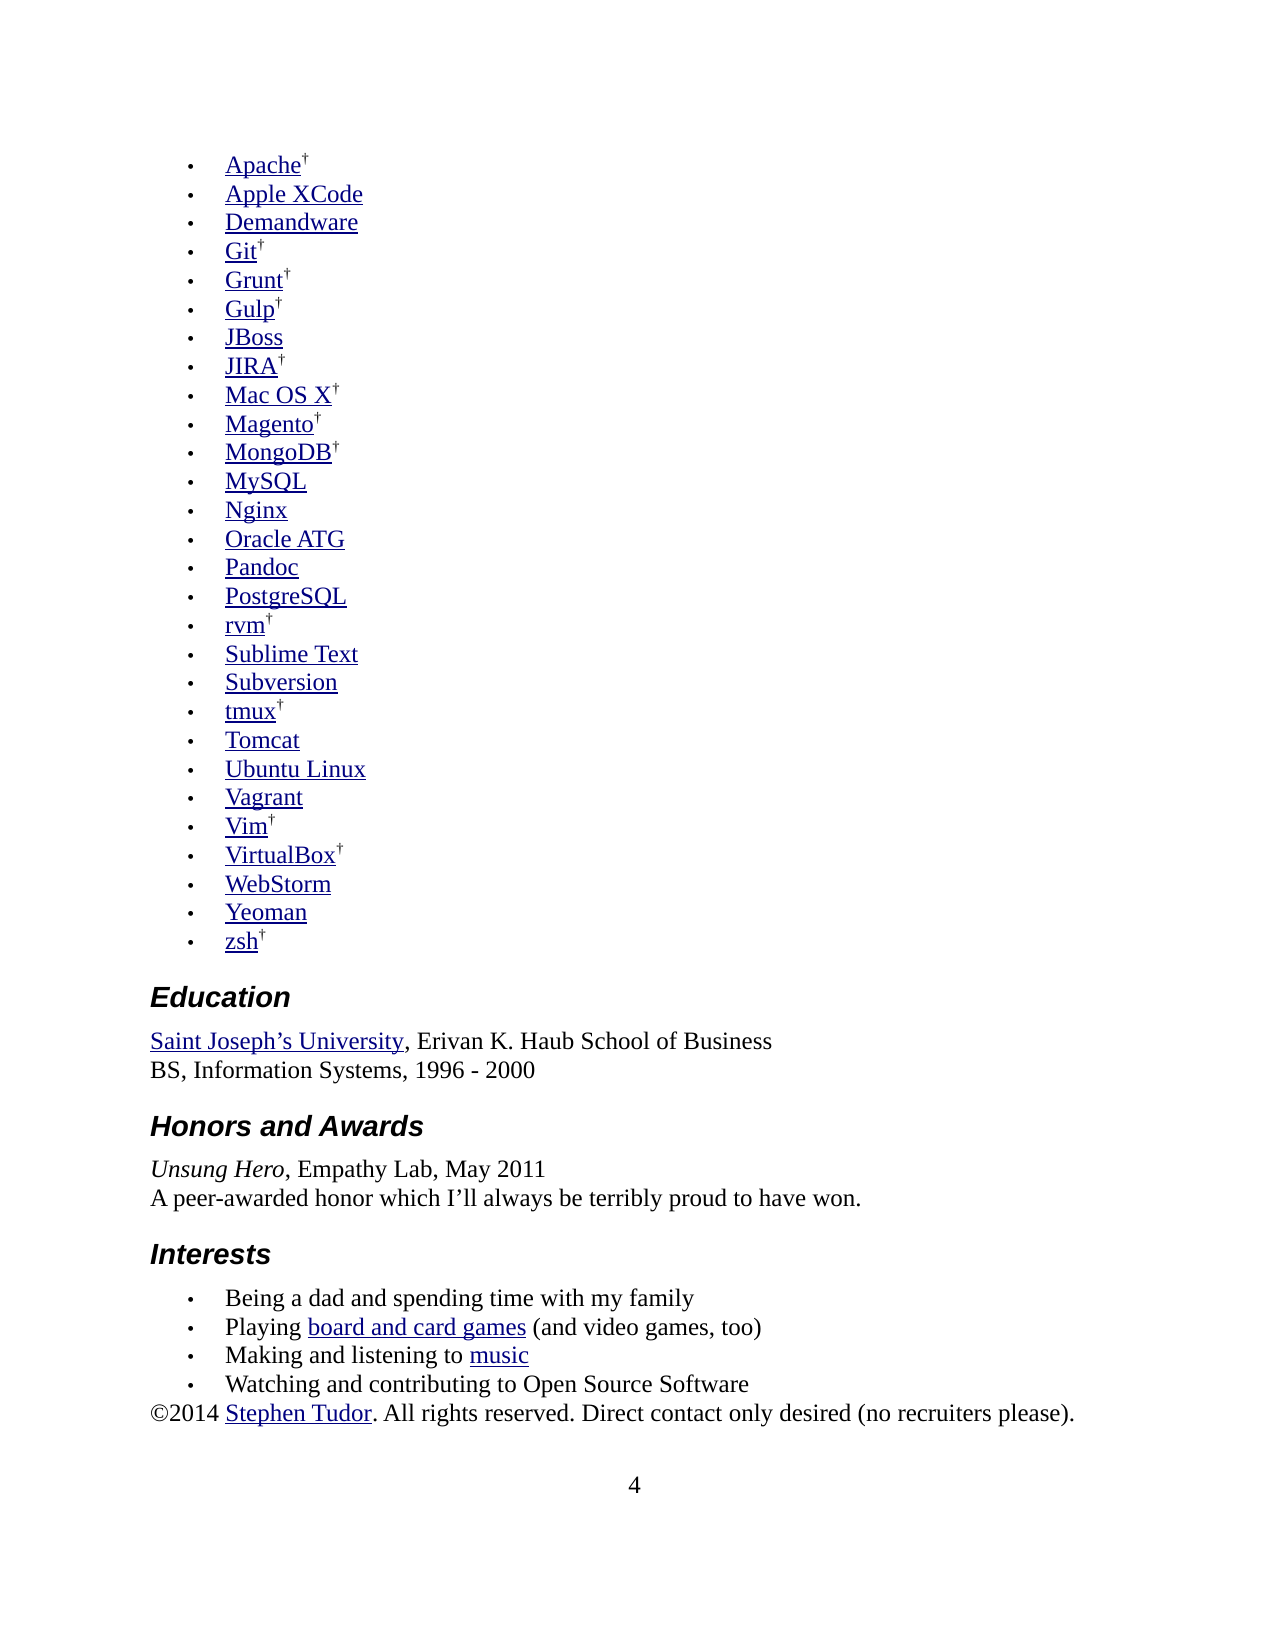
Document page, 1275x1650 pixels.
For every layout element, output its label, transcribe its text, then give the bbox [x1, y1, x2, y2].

list Yeoman [187, 897, 1125, 926]
text ©2014 Stephen Tudor. All rights reserved. Direct contact only desired (no recruiters please). [150, 1398, 1125, 1427]
subtitle Honors and Awards [150, 1108, 1125, 1142]
list Ubuntu Linux [187, 754, 1125, 782]
list Grunt† [187, 265, 1125, 294]
list Watching and contributing to Open Source Software [187, 1369, 1125, 1398]
list Making and listening to music [187, 1341, 1125, 1369]
list Magento† [187, 409, 1125, 437]
list Vagrant [187, 782, 1125, 811]
list Tomcat [187, 725, 1125, 754]
list Being a dad and spending time with my family [187, 1283, 1125, 1312]
subtitle Education [150, 980, 1125, 1013]
list rvm† [187, 610, 1125, 639]
text Unsung Hero, Empathy Lab, May 2011 A peer-awarded honor which I’ll always be terribly proud to have won. [150, 1154, 1125, 1212]
list JIRA† [187, 351, 1125, 380]
list Oracle ATG [187, 524, 1125, 552]
list MongoDB† [187, 437, 1125, 466]
list PostgreSQL [187, 581, 1125, 610]
list Pandoc [187, 552, 1125, 581]
list tmux† [187, 696, 1125, 725]
list Playing board and card games (and video games, too) [187, 1312, 1125, 1341]
list MySQL [187, 466, 1125, 495]
list JBoss [187, 322, 1125, 351]
list Subversion [187, 667, 1125, 696]
subtitle Interests [150, 1237, 1125, 1271]
list WebStorm [187, 869, 1125, 897]
list Sublime Text [187, 639, 1125, 667]
list Mac OS X† [187, 380, 1125, 409]
list Apache† [187, 150, 1125, 179]
text Saint Joseph’s University, Erivan K. Haub School of Business BS, Information Systems, 1996 - 2000 [150, 1026, 1125, 1083]
list Vim† [187, 811, 1125, 840]
list Nginx [187, 495, 1125, 524]
list zsh† [187, 926, 1125, 955]
list Git† [187, 236, 1125, 265]
list Apple XCode [187, 179, 1125, 207]
list VirtualBox† [187, 840, 1125, 869]
list Gulp† [187, 294, 1125, 322]
list Demandware [187, 207, 1125, 236]
